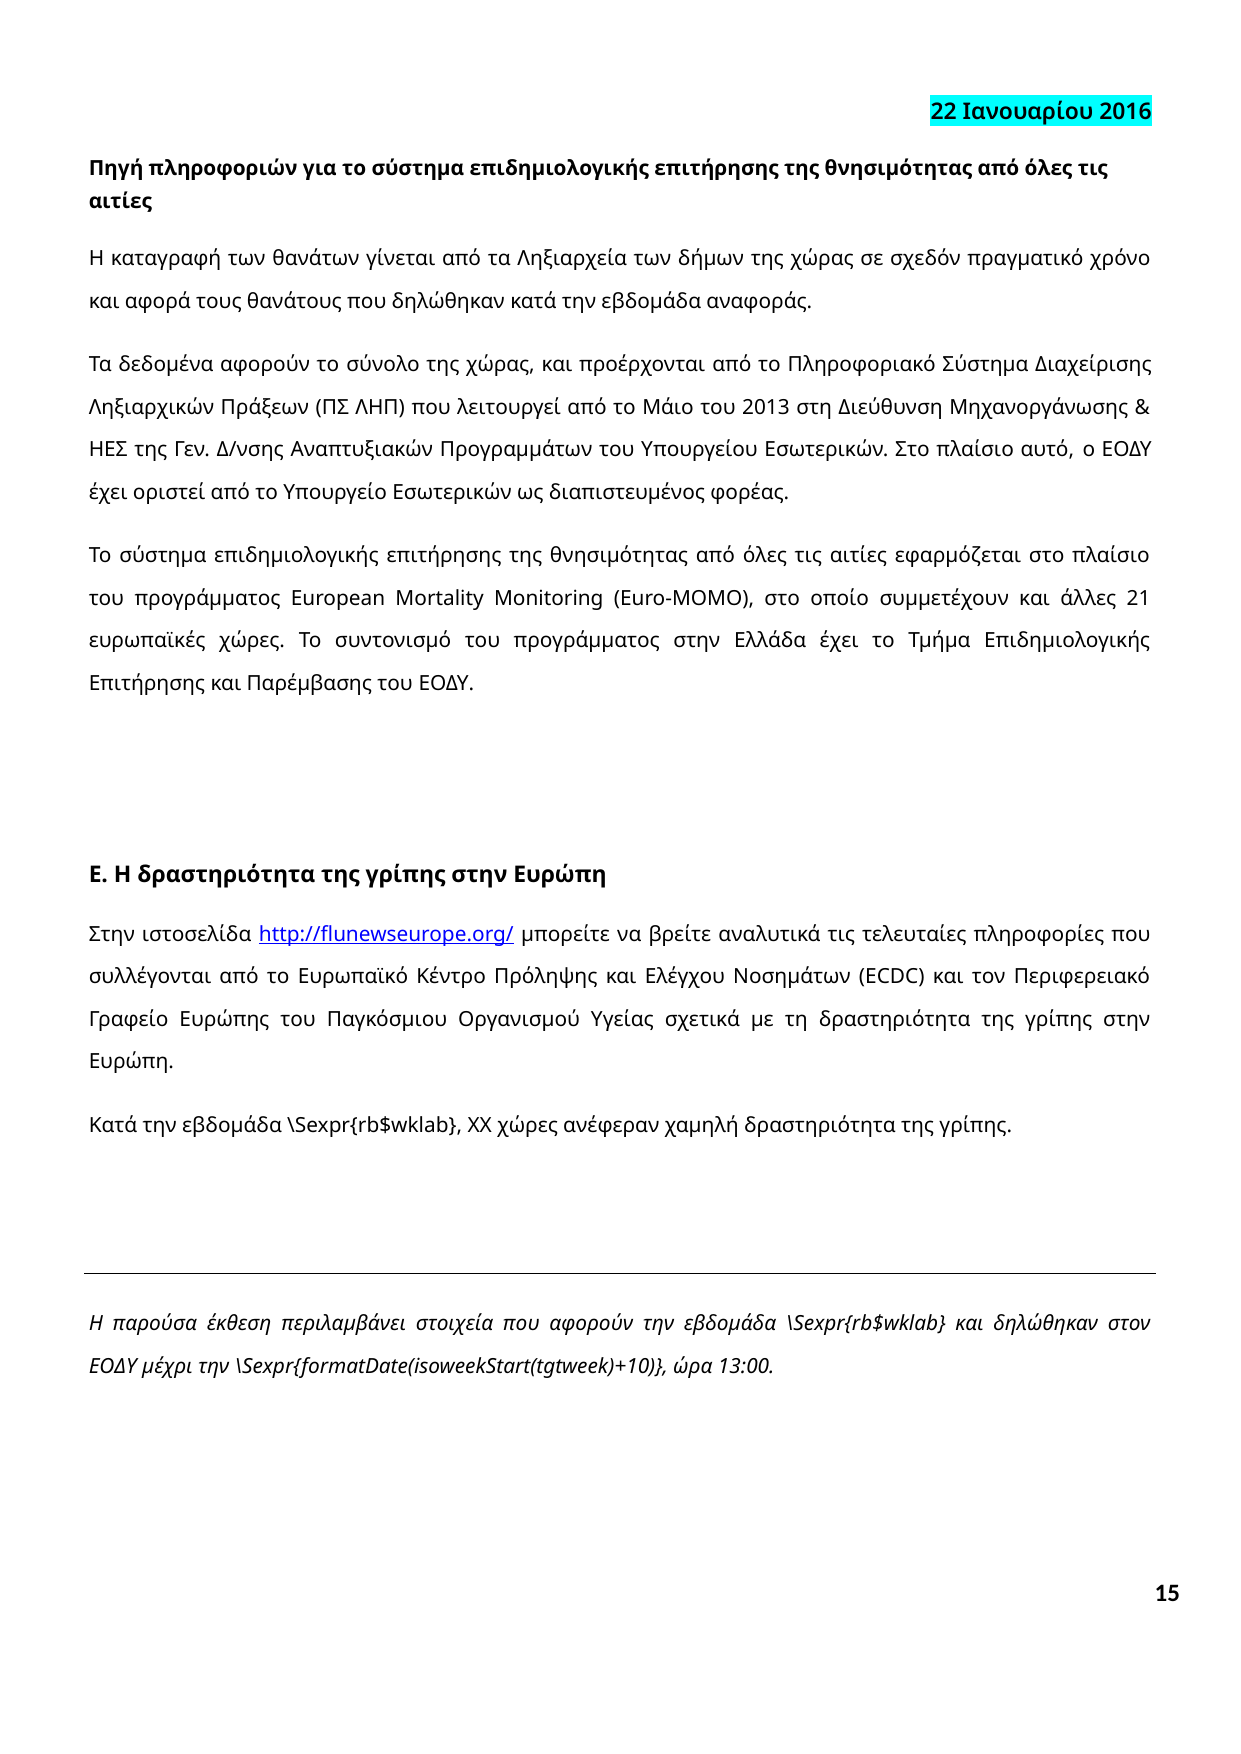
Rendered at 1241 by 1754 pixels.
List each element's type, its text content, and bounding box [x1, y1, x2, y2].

text Η παρούσα έκθεση περιλαμβάνει στοιχεία που αφορούν την εβδομάδα \Sexpr{rb$wklab} και δηλώθηκαν στον ΕΟΔΥ μέχρι την \Sexpr{formatDate(isoweekStart(tgtweek)+10)}, ώρα 13:00. [88, 1308, 1152, 1379]
text Τα δεδομένα αφορούν το σύνολο της χώρας, και προέρχονται από το Πληροφοριακό Σύστημα Διαχείρισης Ληξιαρχικών Πράξεων (ΠΣ ΛΗΠ) που λειτουργεί από το Μάιο του 2013 στη Διεύθυνση Μηχανοργάνωσης & ΗΕΣ της Γεν. Δ/νσης Αναπτυξιακών Προγραμμάτων του Υπουργείου Εσωτερικών. Στο πλαίσιο αυτό, o ΕΟΔΥ έχει οριστεί από το Υπουργείο Εσωτερικών ως διαπιστευμένος φορέας. [88, 349, 1152, 506]
text Κατά την εβδομάδα \Sexpr{rb$wklab}, ΧΧ χώρες ανέφεραν χαμηλή δραστηριότητα της γρίπης. [88, 1110, 1152, 1138]
text Η καταγραφή των θανάτων γίνεται από τα Ληξιαρχεία των δήμων της χώρας σε σχεδόν πραγματικό χρόνο και αφορά τους θανάτους που δηλώθηκαν κατά την εβδομάδα αναφοράς. [88, 243, 1152, 314]
subtitle Ε. Η δραστηριότητα της γρίπης στην Ευρώπη [88, 858, 1152, 889]
text Το σύστημα επιδημιολογικής επιτήρησης της θνησιμότητας από όλες τις αιτίες εφαρμόζεται στο πλαίσιο του προγράμματος European Mortality Monitoring (Euro-MOMO), στο οποίο συμμετέχουν και άλλες 21 ευρωπαϊκές χώρες. Το συντονισμό του προγράμματος στην Ελλάδα έχει το Τμήμα Επιδημιολογικής Επιτήρησης και Παρέμβασης του ΕΟΔΥ. [88, 540, 1152, 697]
text Στην ιστοσελίδα http://flunewseurope.org/ μπορείτε να βρείτε αναλυτικά τις τελευταίες πληροφορίες που συλλέγονται από το Ευρωπαϊκό Κέντρο Πρόληψης και Ελέγχου Νοσημάτων (ECDC) και τον Περιφερειακό Γραφείο Ευρώπης του Παγκόσμιου Οργανισμού Υγείας σχετικά με τη δραστηριότητα της γρίπης στην Ευρώπη. [88, 919, 1152, 1075]
subtitle Πηγή πληροφοριών για το σύστημα επιδημιολογικής επιτήρησης της θνησιμότητας από όλες τις αιτίες [88, 153, 1152, 214]
